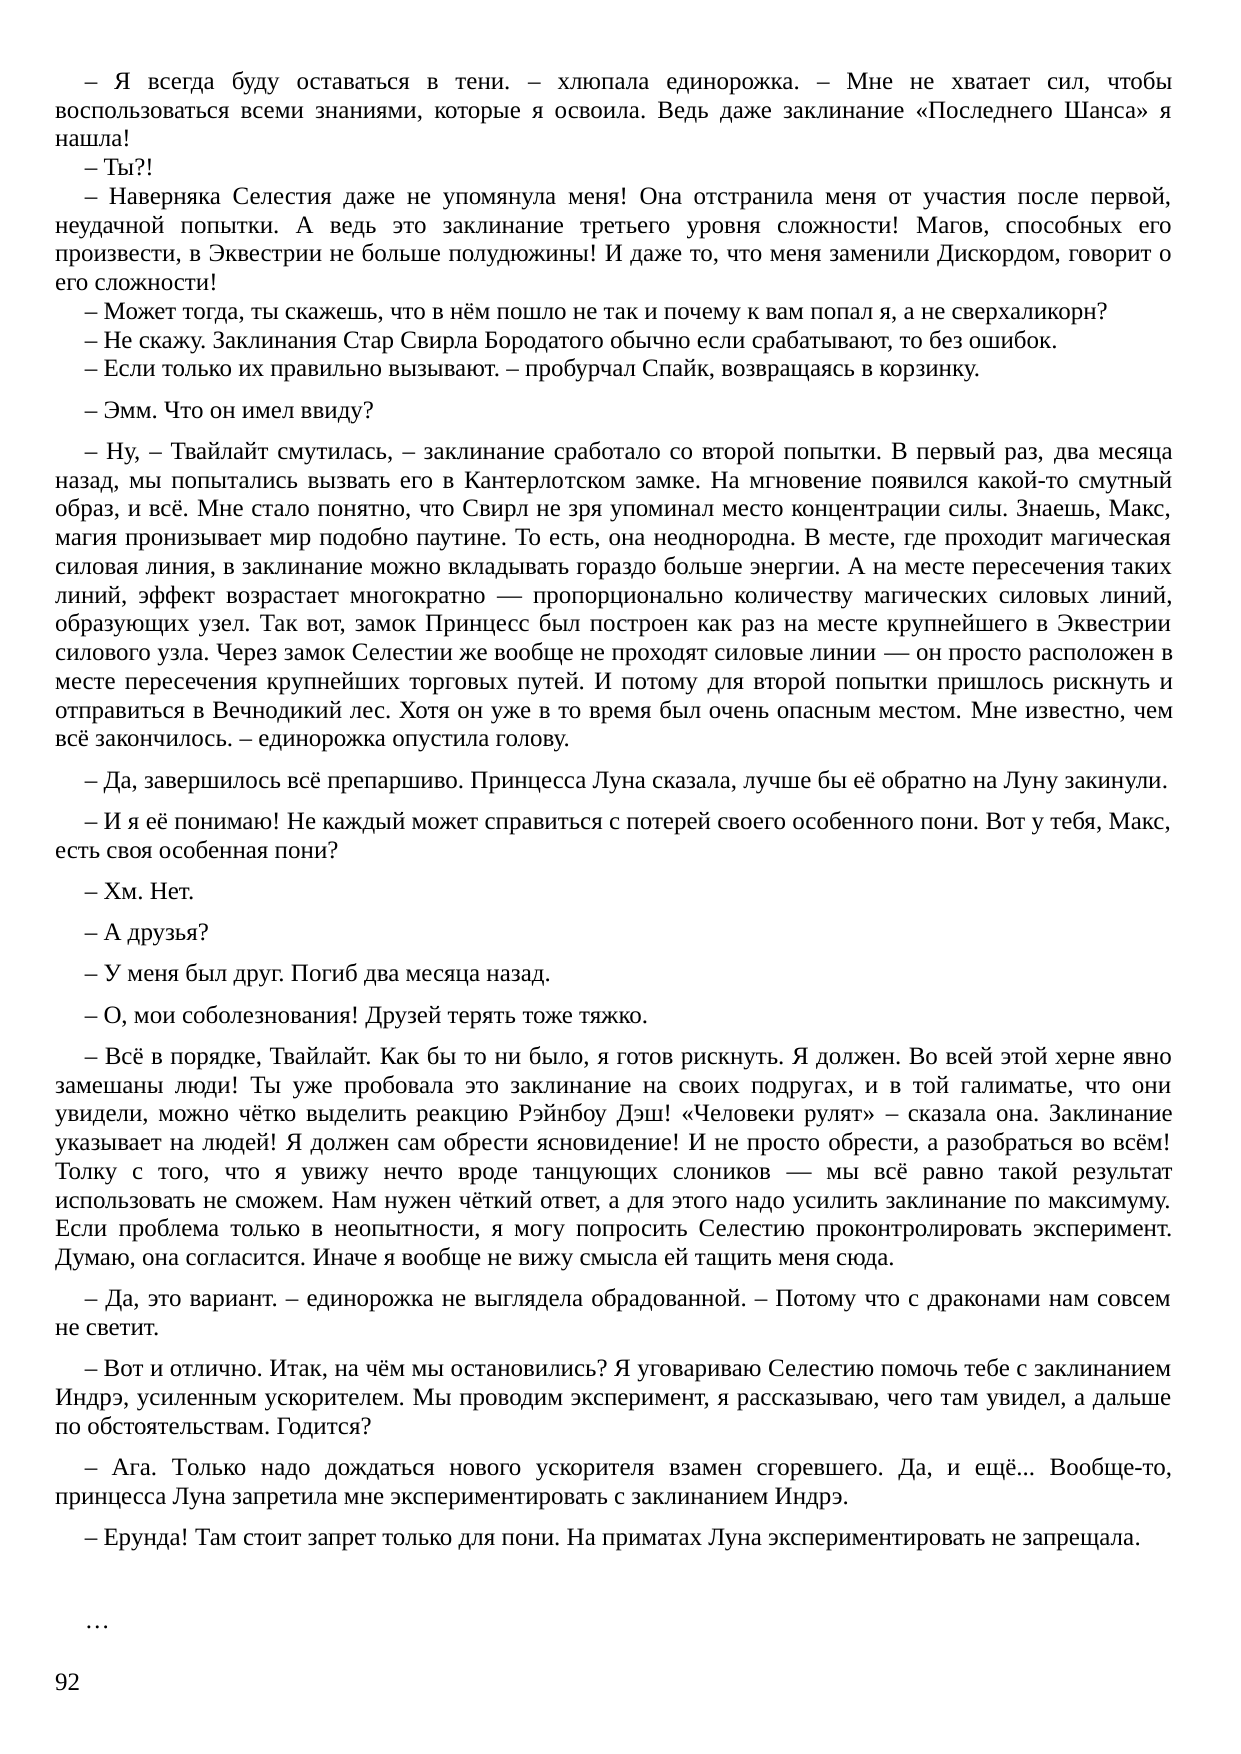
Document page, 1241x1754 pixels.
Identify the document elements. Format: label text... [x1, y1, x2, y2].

text – У меня был друг. Погиб два месяца назад. [55, 958, 1173, 987]
text – О, мои соболезнования! Друзей терять тоже тяжко. [55, 1000, 1173, 1028]
text – Ну, – Твайлайт смутилась, – заклинание сработало со второй попытки. В первый раз, два месяца назад, мы попытались вызвать его в Кантерлотском замке. На мгновение появился какой-то смутный образ, и всё. Мне стало понятно, что Свирл не зря упоминал место концентрации силы. Знаешь, Макс, магия пронизывает мир подобно паутине. То есть, она неоднородна. В месте, где проходит магическая силовая линия, в заклинание можно вкладывать гораздо больше энергии. А на месте пересечения таких линий, эффект возрастает многократно — пропорционально количеству магических силовых линий, образующих узел. Так вот, замок Принцесс был построен как раз на месте крупнейшего в Эквестрии силового узла. Через замок Селестии же вообще не проходят силовые линии — он просто расположен в месте пересечения крупнейших торговых путей. И потому для второй попытки пришлось рискнуть и отправиться в Вечнодикий лес. Хотя он уже в то время был очень опасным местом. Мне известно, чем всё закончилось. – единорожка опустила голову. [55, 436, 1173, 752]
text – Ерунда! Там стоит запрет только для пони. На приматах Луна экспериментировать не запрещала. [55, 1522, 1173, 1551]
text – Вот и отлично. Итак, на чём мы остановились? Я уговариваю Селестию помочь тебе с заклинанием Индрэ, усиленным ускорителем. Мы проводим эксперимент, я рассказываю, чего там увидел, а дальше по обстоятельствам. Годится? [55, 1353, 1173, 1440]
text – Я всегда буду оставаться в тени. – хлюпала единорожка. – Мне не хватает сил, чтобы воспользоваться всеми знаниями, которые я освоила. Ведь даже заклинание «Последнего Шанса» я нашла! [55, 66, 1173, 152]
text – И я её понимаю! Не каждый может справиться с потерей своего особенного пони. Вот у тебя, Макс, есть своя особенная пони? [55, 806, 1173, 863]
text – Да, завершилось всё препаршиво. Принцесса Луна сказала, лучше бы её обратно на Луну закинули. [55, 765, 1173, 793]
text – Хм. Нет. [55, 876, 1173, 905]
text – А друзья? [55, 917, 1173, 946]
text – Не скажу. Заклинания Стар Свирла Бородатого обычно если срабатывают, то без ошибок. [55, 325, 1173, 353]
text … [55, 1605, 1173, 1633]
text – Всё в порядке, Твайлайт. Как бы то ни было, я готов рискнуть. Я должен. Во всей этой херне явно замешаны люди! Ты уже пробовала это заклинание на своих подругах, и в той галиматье, что они увидели, можно чётко выделить реакцию Рэйнбоу Дэш! «Человеки рулят» – сказала она. Заклинание указывает на людей! Я должен сам обрести ясновидение! И не просто обрести, а разобраться во всём! Толку с того, что я увижу нечто вроде танцующих слоников — мы всё равно такой результат использовать не сможем. Нам нужен чёткий ответ, а для этого надо усилить заклинание по максимуму. Если проблема только в неопытности, я могу попросить Селестию проконтролировать эксперимент. Думаю, она согласится. Иначе я вообще не вижу смысла ей тащить меня сюда. [55, 1041, 1173, 1271]
text – Если только их правильно вызывают. – пробурчал Спайк, возвращаясь в корзинку. [55, 353, 1173, 382]
text – Может тогда, ты скажешь, что в нём пошло не так и почему к вам попал я, а не сверхаликорн? [55, 296, 1173, 325]
text – Наверняка Селестия даже не упомянула меня! Она отстранила меня от участия после первой, неудачной попытки. А ведь это заклинание третьего уровня сложности! Магов, способных его произвести, в Эквестрии не больше полудюжины! И даже то, что меня заменили Дискордом, говорит о его сложности! [55, 181, 1173, 296]
text – Ага. Только надо дождаться нового ускорителя взамен сгоревшего. Да, и ещё... Вообще-то, принцесса Луна запретила мне экспериментировать с заклинанием Индрэ. [55, 1452, 1173, 1510]
text – Ты?! [55, 152, 1173, 181]
text – Эмм. Что он имел ввиду? [55, 395, 1173, 423]
text – Да, это вариант. – единорожка не выглядела обрадованной. – Потому что с драконами нам совсем не светит. [55, 1283, 1173, 1341]
